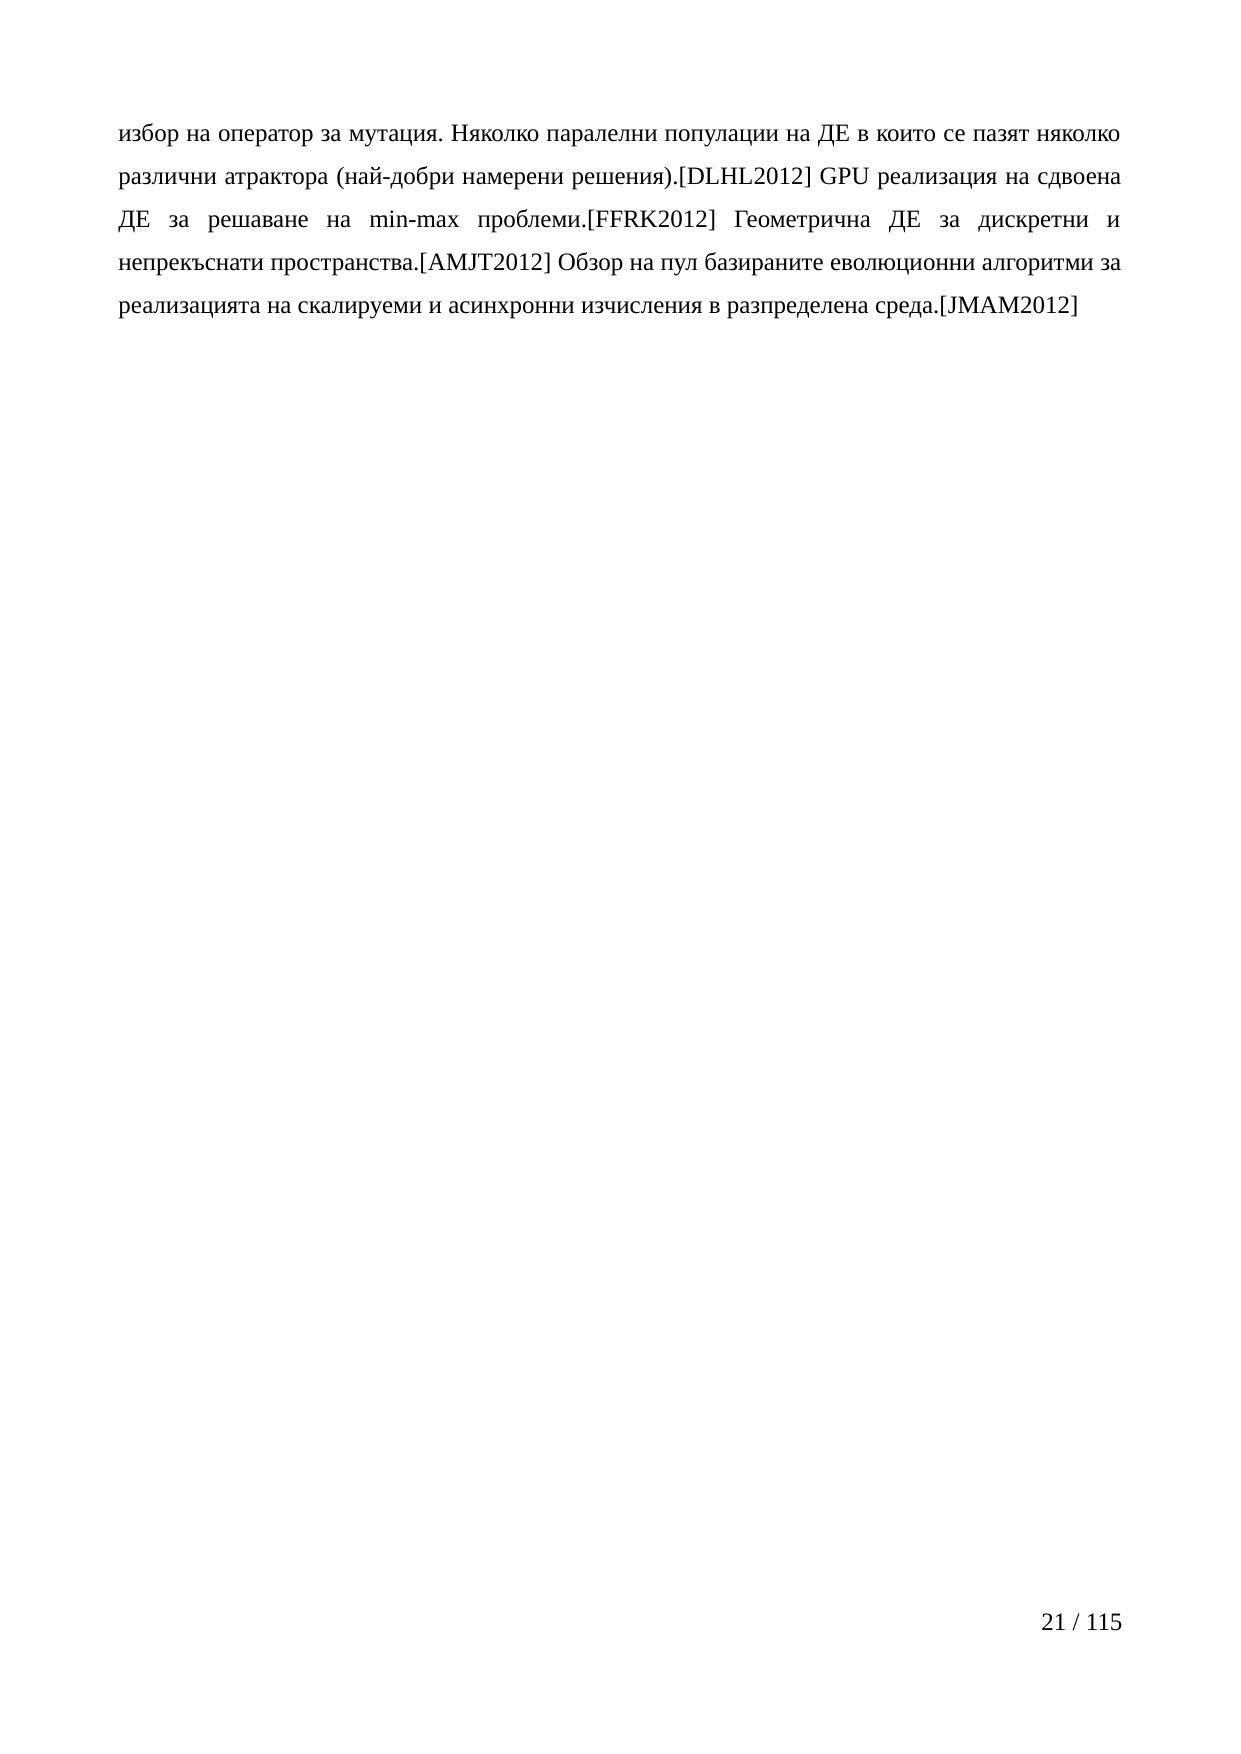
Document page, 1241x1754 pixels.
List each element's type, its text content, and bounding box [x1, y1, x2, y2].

text избор на оператор за мутация. Няколко паралелни популации на ДЕ в които се пазят няколко различни атрактора (най-добри намерени решения).[DLHL2012] GPU реализация на сдвоена ДЕ за решаване на min-max проблеми.[FFRK2012] Геометрична ДЕ за дискретни и непрекъснати пространства.[AMJT2012] Обзор на пул базираните еволюционни алгоритми за реализацията на скалируеми и асинхронни изчисления в разпределена среда.[JMAM2012] [118, 118, 1122, 319]
